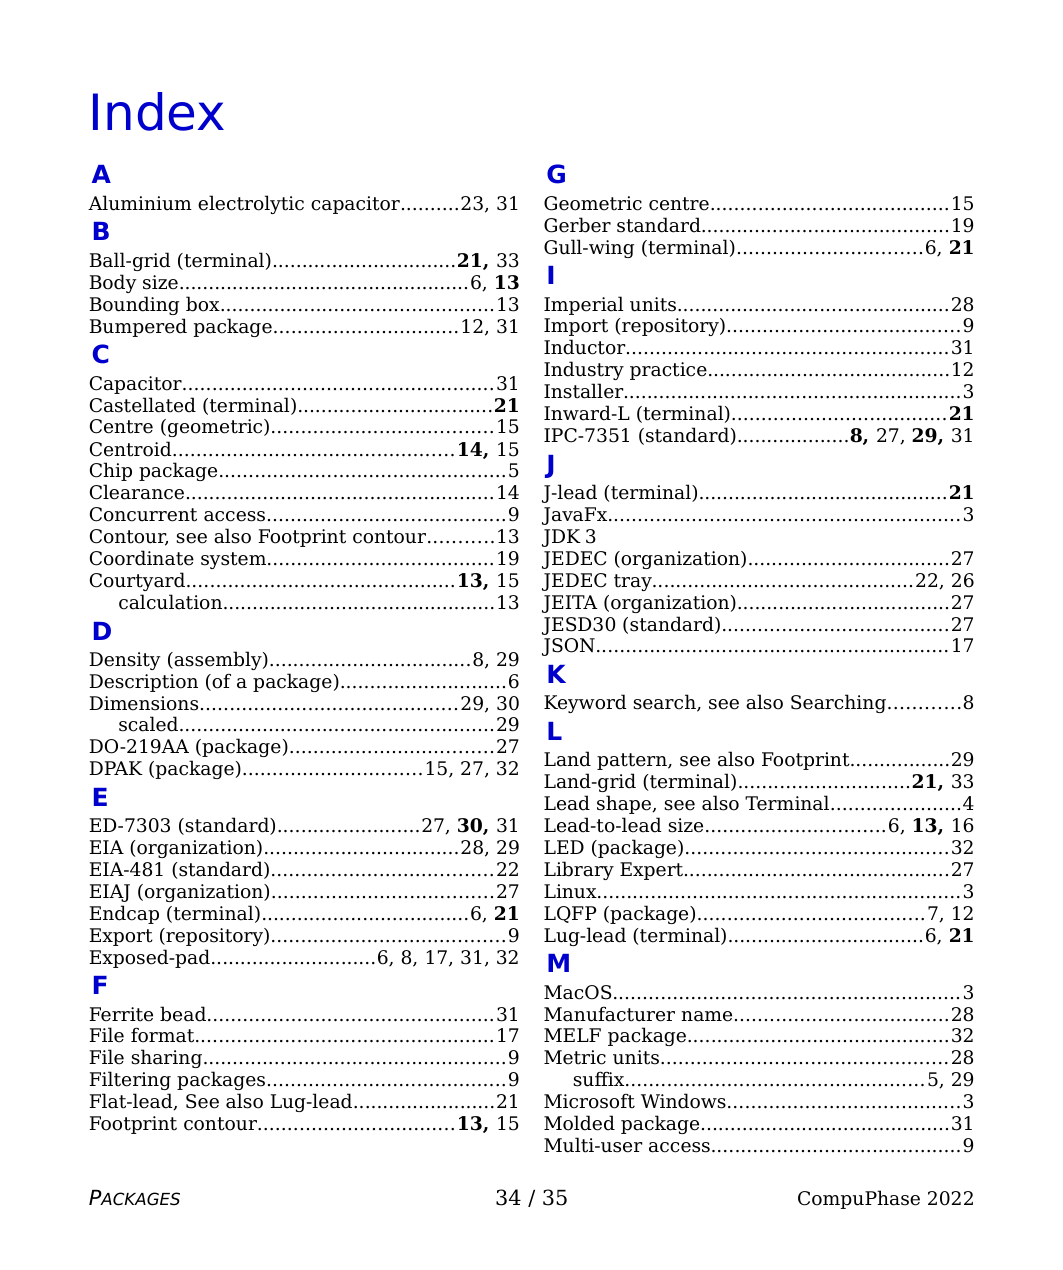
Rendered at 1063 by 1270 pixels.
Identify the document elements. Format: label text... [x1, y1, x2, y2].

text JESD30 (standard) 27 [543, 613, 974, 635]
text Import (repository) 9 [543, 315, 974, 337]
text Exposed-pad 6, 8, 17, 31, 32 [88, 947, 520, 968]
text Dimensions 29, 30 [88, 692, 520, 714]
text Installer 3 [543, 381, 974, 403]
text Lead-to-lead size 6, 13, 16 [543, 815, 974, 837]
text G [543, 158, 974, 193]
text Contour, see also Footprint contour 13 [88, 526, 520, 548]
text M [543, 947, 974, 982]
text JEITA (organization) 27 [543, 592, 974, 613]
text Manufacturer name 28 [543, 1003, 974, 1025]
text L [543, 714, 974, 749]
text File sharing 9 [88, 1047, 520, 1069]
text J [543, 447, 974, 482]
text LED (package) 32 [543, 837, 974, 859]
text Density (assembly) 8, 29 [88, 649, 520, 671]
text F [88, 968, 520, 1003]
text A [88, 158, 520, 193]
text Ferrite bead 31 [88, 1003, 520, 1025]
text Lug-lead (terminal) 6, 21 [543, 924, 974, 947]
text ED-7303 (standard) 27, 30, 31 [88, 815, 520, 837]
text LQFP (package) 7, 12 [543, 903, 974, 924]
text MacOS 3 [543, 982, 974, 1003]
text Metric units 28 [543, 1047, 974, 1069]
text Land pattern, see also Footprint 29 [543, 749, 974, 771]
text JDK 3 [543, 526, 974, 548]
text Inductor 31 [543, 337, 974, 359]
text JEDEC tray 22, 26 [543, 570, 974, 592]
text Bumpered package 12, 31 [88, 316, 520, 337]
text calculation 13 [118, 592, 520, 614]
text Gerber standard 19 [543, 214, 974, 236]
text Ball-grid (terminal) 21, 33 [88, 249, 520, 272]
text Centre (geometric) 15 [88, 416, 520, 438]
text Body size 6, 13 [88, 272, 520, 294]
text Concurrent access 9 [88, 504, 520, 526]
text JavaFx 3 [543, 504, 974, 526]
text Export (repository) 9 [88, 925, 520, 947]
text D [88, 614, 520, 649]
text Endcap (terminal) 6, 21 [88, 903, 520, 925]
text Clearance 14 [88, 482, 520, 504]
text scaled 29 [118, 714, 520, 736]
text Library Expert 27 [543, 859, 974, 881]
text EIA (organization) 28, 29 [88, 837, 520, 859]
text Geometric centre 15 [543, 193, 974, 214]
text Description (of a package) 6 [88, 671, 520, 692]
text DO-219AA (package) 27 [88, 736, 520, 758]
text EIA-481 (standard) 22 [88, 859, 520, 881]
text Microsoft Windows 3 [543, 1091, 974, 1113]
text File format 17 [88, 1025, 520, 1047]
text Multi-user access 9 [543, 1135, 974, 1157]
text Filtering packages 9 [88, 1069, 520, 1091]
text IPC-7351 (standard) 8, 27, 29, 31 [543, 425, 974, 447]
text Linux 3 [543, 881, 974, 903]
text E [88, 780, 520, 815]
text MELF package 32 [543, 1025, 974, 1047]
text Coordinate system 19 [88, 548, 520, 570]
text JSON 17 [543, 635, 974, 657]
text Centroid 14, 15 [88, 438, 520, 460]
text Keyword search, see also Searching 8 [543, 692, 974, 714]
text Gull-wing (terminal) 6, 21 [543, 236, 974, 258]
text EIAJ (organization) 27 [88, 881, 520, 903]
text suffix 5, 29 [573, 1069, 974, 1091]
text C [88, 337, 520, 372]
text K [543, 657, 974, 692]
text Land-grid (terminal) 21, 33 [543, 771, 974, 793]
text Lead shape, see also Terminal 4 [543, 793, 974, 815]
text J-lead (terminal) 21 [543, 482, 974, 504]
text Imperial units 28 [543, 293, 974, 315]
text Molded package 31 [543, 1113, 974, 1135]
text JEDEC (organization) 27 [543, 548, 974, 570]
text Footprint contour 13, 15 [88, 1113, 520, 1135]
text Inward-L (terminal) 21 [543, 403, 974, 425]
subtitle Index [88, 84, 974, 142]
text Flat-lead, See also Lug-lead 21 [88, 1091, 520, 1113]
text Courtyard 13, 15 [88, 570, 520, 592]
text Bounding box 13 [88, 294, 520, 316]
text Chip package 5 [88, 460, 520, 482]
text B [88, 214, 520, 249]
text Castellated (terminal) 21 [88, 394, 520, 416]
text Capacitor 31 [88, 372, 520, 394]
text I [543, 258, 974, 293]
text DPAK (package) 15, 27, 32 [88, 758, 520, 780]
text Aluminium electrolytic capacitor 23, 31 [88, 193, 520, 214]
text Industry practice 12 [543, 359, 974, 381]
